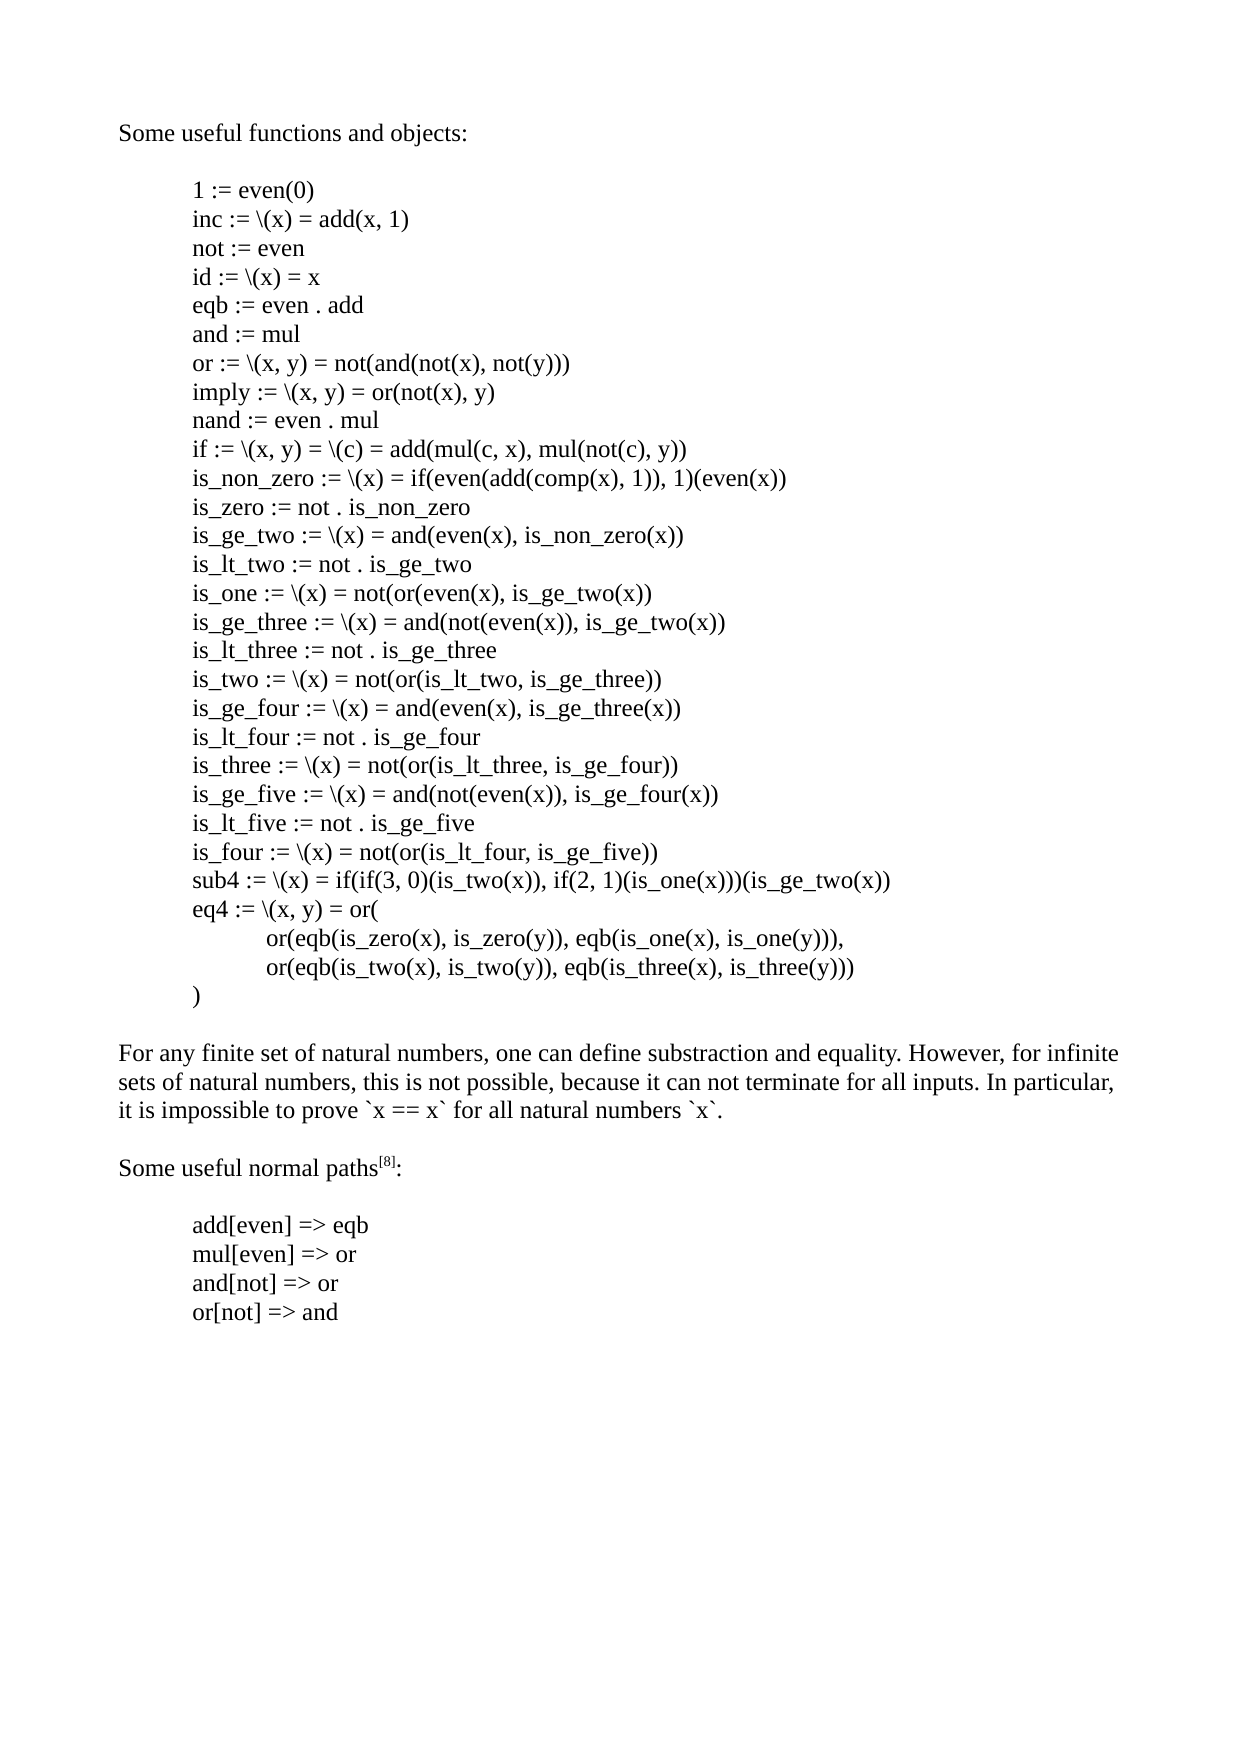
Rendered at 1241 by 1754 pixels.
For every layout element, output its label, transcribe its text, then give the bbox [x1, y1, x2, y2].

text ) [118, 981, 1122, 1009]
text and := mul [118, 319, 1122, 348]
text eqb := even . add [118, 291, 1122, 319]
text or(eqb(is_zero(x), is_zero(y)), eqb(is_one(x), is_one(y))), [118, 923, 1122, 952]
text is_lt_five := not . is_ge_five [118, 808, 1122, 837]
text eq4 := \(x, y) = or( [118, 894, 1122, 923]
text sub4 := \(x) = if(if(3, 0)(is_two(x)), if(2, 1)(is_one(x)))(is_ge_two(x)) [118, 866, 1122, 894]
text nand := even . mul [118, 406, 1122, 434]
text inc := \(x) = add(x, 1) [118, 204, 1122, 233]
text Some useful functions and objects: [118, 118, 1122, 147]
text is_ge_three := \(x) = and(not(even(x)), is_ge_two(x)) [118, 607, 1122, 636]
text is_one := \(x) = not(or(even(x), is_ge_two(x)) [118, 578, 1122, 607]
text Some useful normal paths[8]: [118, 1153, 1122, 1182]
text id := \(x) = x [118, 262, 1122, 291]
text if := \(x, y) = \(c) = add(mul(c, x), mul(not(c), y)) [118, 434, 1122, 463]
text or[not] => and [118, 1297, 1122, 1326]
text is_zero := not . is_non_zero [118, 492, 1122, 521]
text is_lt_three := not . is_ge_three [118, 636, 1122, 664]
text add[even] => eqb [118, 1211, 1122, 1239]
text or := \(x, y) = not(and(not(x), not(y))) [118, 348, 1122, 377]
text is_two := \(x) = not(or(is_lt_two, is_ge_three)) [118, 664, 1122, 693]
text is_non_zero := \(x) = if(even(add(comp(x), 1)), 1)(even(x)) [118, 463, 1122, 492]
text mul[even] => or [118, 1239, 1122, 1268]
text For any finite set of natural numbers, one can define substraction and equality. However, for infinite sets of natural numbers, this is not possible, because it can not terminate for all inputs. In particular, it is impossible to prove `x == x` for all natural numbers `x`. [118, 1038, 1122, 1124]
text is_four := \(x) = not(or(is_lt_four, is_ge_five)) [118, 837, 1122, 866]
text is_lt_four := not . is_ge_four [118, 722, 1122, 751]
text and[not] => or [118, 1268, 1122, 1297]
text is_ge_two := \(x) = and(even(x), is_non_zero(x)) [118, 521, 1122, 549]
text is_three := \(x) = not(or(is_lt_three, is_ge_four)) [118, 751, 1122, 779]
text 1 := even(0) [118, 176, 1122, 204]
text is_ge_five := \(x) = and(not(even(x)), is_ge_four(x)) [118, 779, 1122, 808]
text not := even [118, 233, 1122, 262]
text is_lt_two := not . is_ge_two [118, 549, 1122, 578]
text or(eqb(is_two(x), is_two(y)), eqb(is_three(x), is_three(y))) [118, 952, 1122, 981]
text imply := \(x, y) = or(not(x), y) [118, 377, 1122, 406]
text is_ge_four := \(x) = and(even(x), is_ge_three(x)) [118, 693, 1122, 722]
